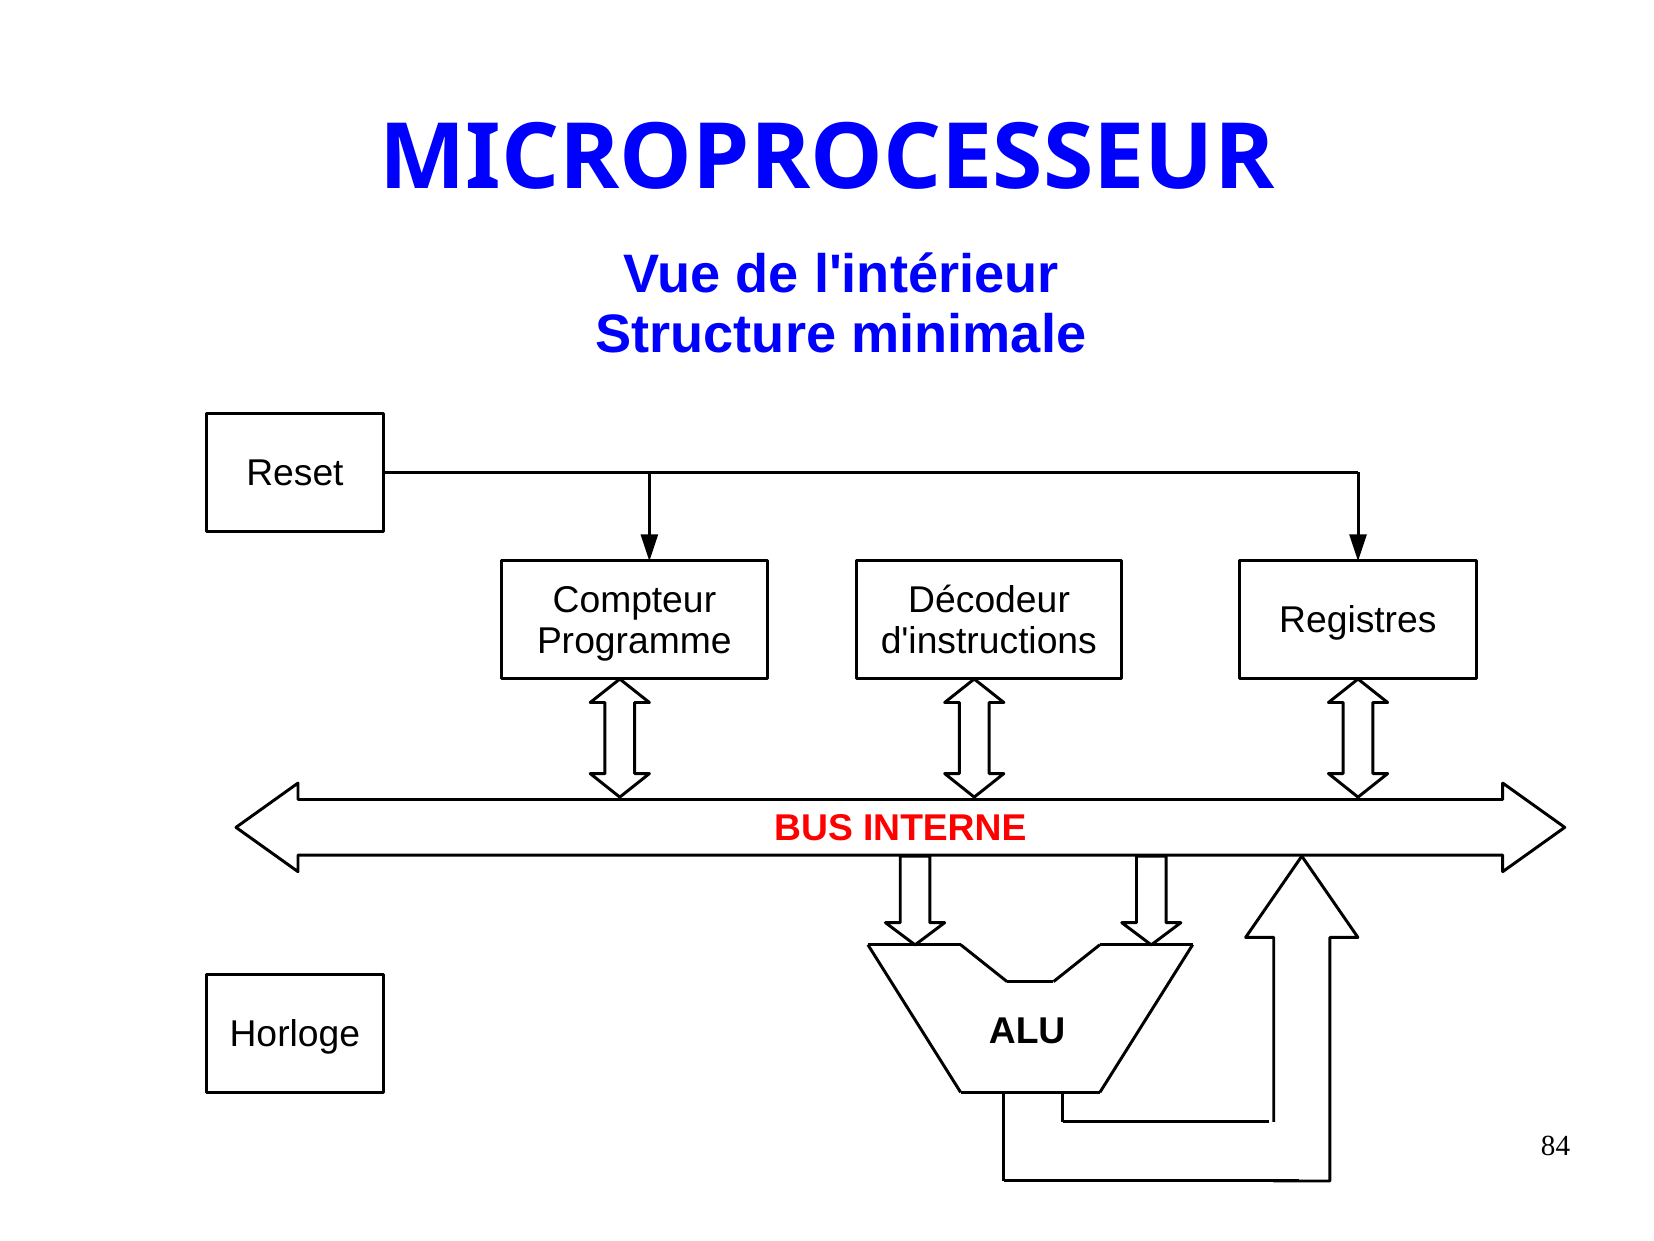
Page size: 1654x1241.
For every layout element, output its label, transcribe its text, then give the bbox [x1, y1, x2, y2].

text_box Décodeur d'instructions [856, 560, 1122, 679]
title MICROPROCESSEUR [0, 8, 1654, 298]
text_box Compteur Programme [501, 560, 768, 679]
text_box Reset [206, 413, 384, 532]
text_box Vue de l'intérieur Structure minimale [501, 236, 1181, 436]
text_box Horloge [206, 974, 384, 1093]
text_box ALU [915, 1001, 1140, 1060]
text_box BUS INTERNE [235, 783, 1565, 872]
text_box Registres [1239, 560, 1477, 679]
